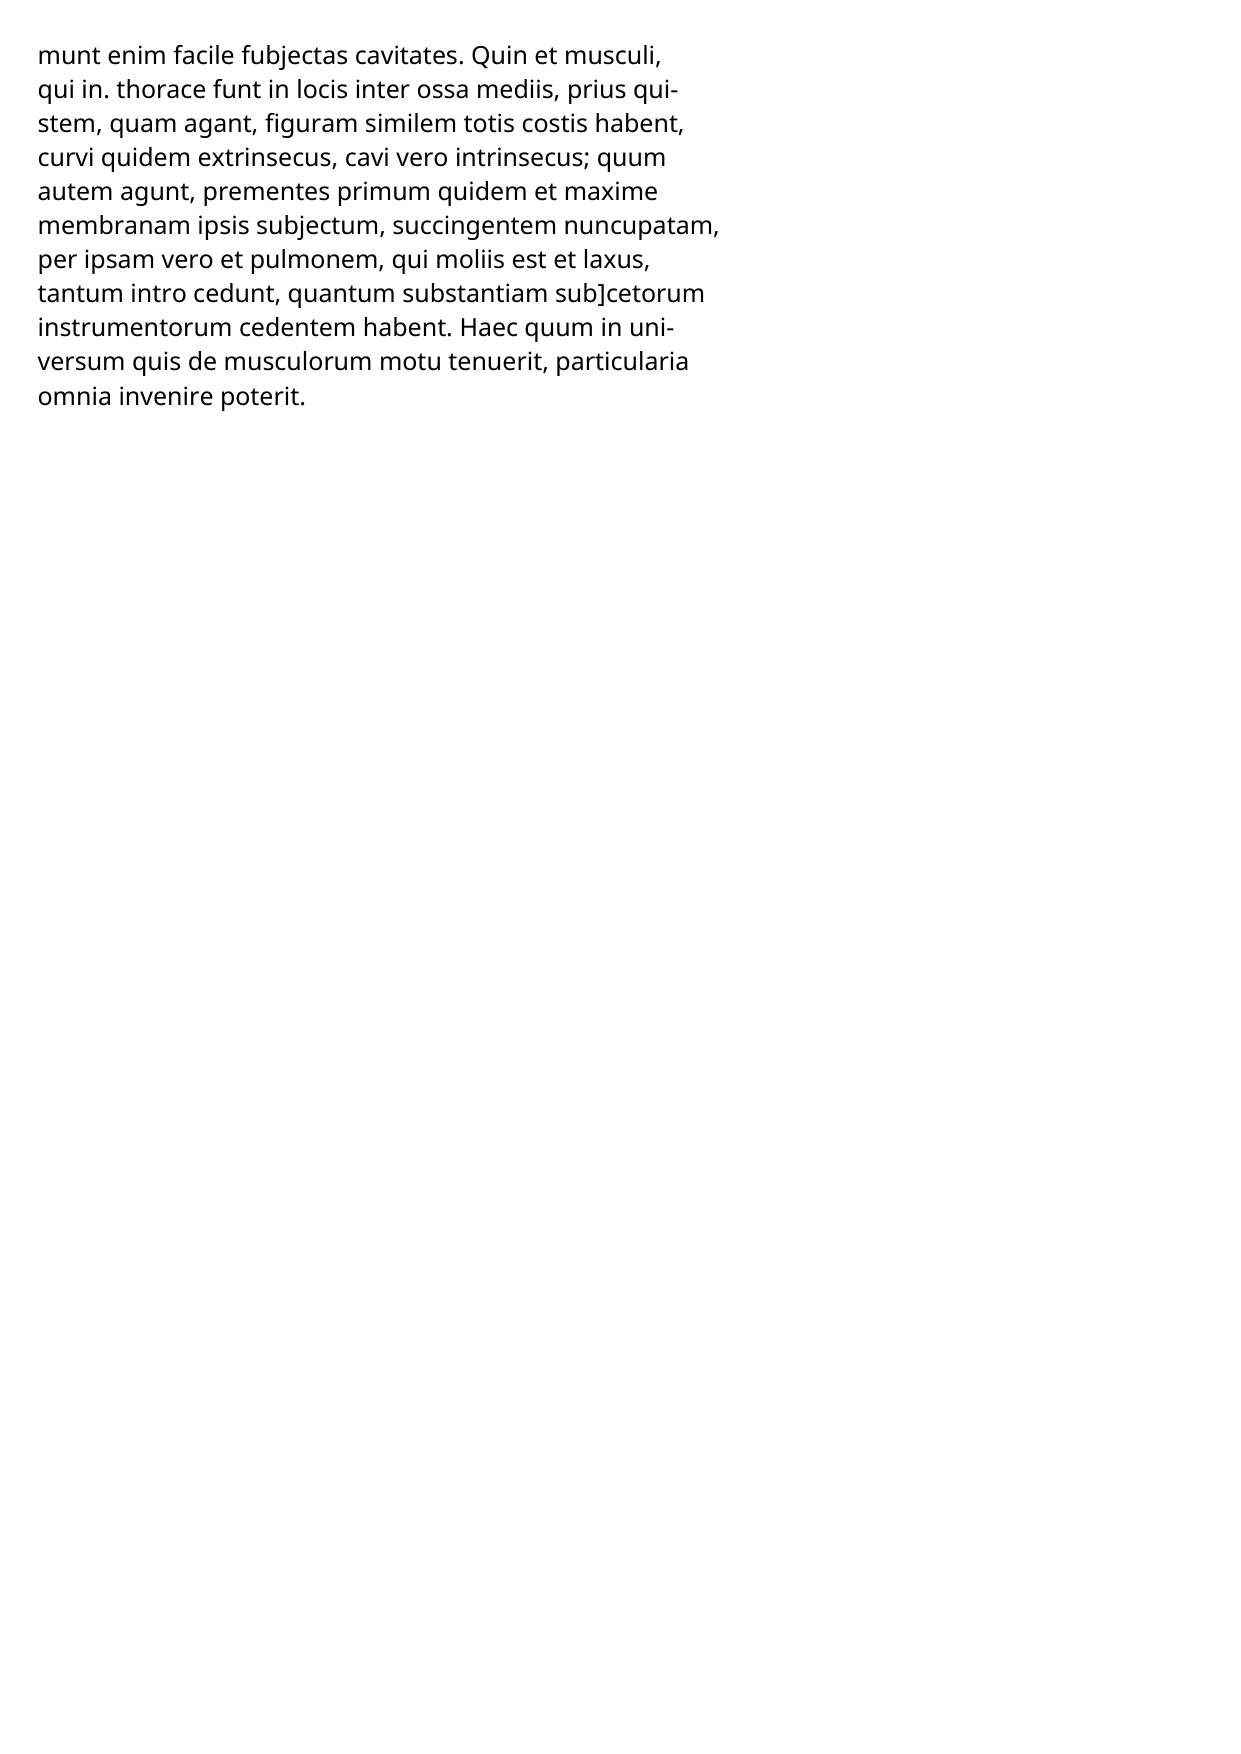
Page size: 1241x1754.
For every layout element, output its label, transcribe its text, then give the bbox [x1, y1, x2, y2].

text munt enim facile fubjectas cavitates. Quin et musculi, qui in. thorace funt in locis inter ossa mediis, prius qui- stem, quam agant, figuram similem totis costis habent, curvi quidem extrinsecus, cavi vero intrinsecus; quum autem agunt, prementes primum quidem et maxime membranam ipsis subjectum, succingentem nuncupatam, per ipsam vero et pulmonem, qui moliis est et laxus, tantum intro cedunt, quantum substantiam sub]cetorum instrumentorum cedentem habent. Haec quum in uni- versum quis de musculorum motu tenuerit, particularia omnia invenire poterit. [37, 37, 1203, 412]
